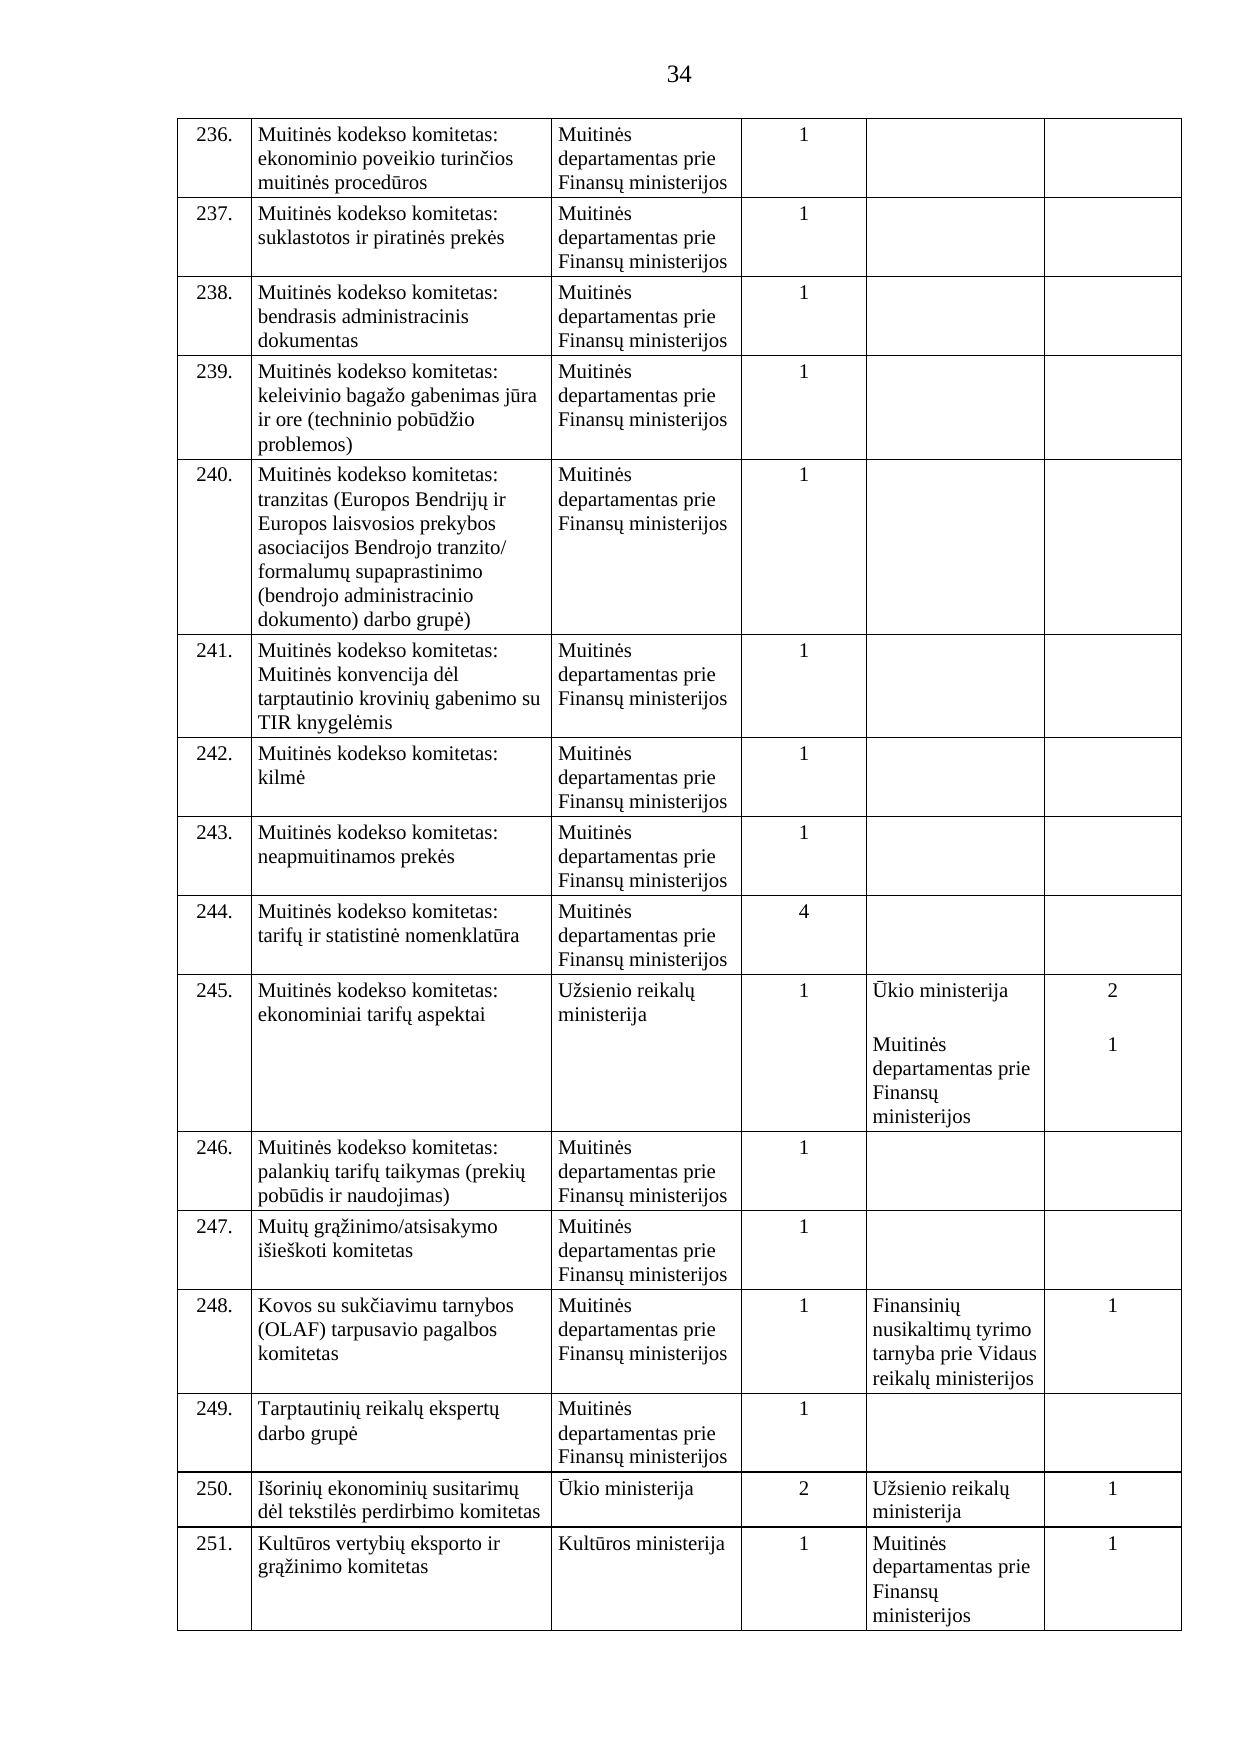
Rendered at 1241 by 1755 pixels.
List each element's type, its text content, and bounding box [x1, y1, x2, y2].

table_cell 1 [742, 1528, 866, 1629]
table_cell Muitinės departamentas prie Finansų ministerijos [552, 896, 741, 974]
table_cell [178, 1029, 251, 1131]
table_cell [867, 1211, 1044, 1289]
table_cell Išorinių ekonominių susitarimų dėl tekstilės perdirbimo komitetas [252, 1473, 551, 1526]
table_cell Muitinės departamentas prie Finansų ministerijos [552, 817, 741, 895]
table_cell [742, 1029, 866, 1131]
table_cell Muitų grąžinimo/atsisakymo išieškoti komitetas [252, 1211, 551, 1289]
table_cell [867, 460, 1044, 634]
table_cell 1 [742, 356, 866, 458]
table_cell [252, 1029, 551, 1131]
table_cell [552, 1029, 741, 1131]
table_cell [1045, 356, 1181, 458]
table_cell 2 [742, 1473, 866, 1526]
table_cell [867, 896, 1044, 974]
table_cell 1 [742, 1290, 866, 1392]
table_cell [1045, 119, 1181, 197]
table_cell Muitinės kodekso komitetas: ekonominio poveikio turinčios muitinės procedūros [252, 119, 551, 197]
table_cell [1045, 738, 1181, 816]
table_cell Muitinės departamentas prie Finansų ministerijos [552, 1394, 741, 1471]
table_cell 1 [1045, 1290, 1181, 1392]
table_cell Muitinės departamentas prie Finansų ministerijos [552, 460, 741, 634]
table_cell 243. [178, 817, 251, 895]
table_cell [867, 356, 1044, 458]
table_cell Muitinės departamentas prie Finansų ministerijos [552, 1132, 741, 1210]
table_cell 4 [742, 896, 866, 974]
table_cell Muitinės kodekso komitetas: bendrasis administracinis dokumentas [252, 277, 551, 355]
table_cell Ūkio ministerija [552, 1473, 741, 1526]
table_cell Finansinių nusikaltimų tyrimo tarnyba prie Vidaus reikalų ministerijos [867, 1290, 1044, 1392]
table_cell [867, 817, 1044, 895]
table_cell 245. [178, 975, 251, 1029]
table_cell Muitinės kodekso komitetas: Muitinės konvencija dėl tarptautinio krovinių gabenimo su TIR knygelėmis [252, 635, 551, 737]
table_cell [867, 1394, 1044, 1471]
table_cell [867, 1132, 1044, 1210]
table_cell Muitinės departamentas prie Finansų ministerijos [552, 635, 741, 737]
table_cell 1 [742, 1211, 866, 1289]
table_cell 1 [1045, 1528, 1181, 1629]
table_cell Tarptautinių reikalų ekspertų darbo grupė [252, 1394, 551, 1471]
table_cell 1 [1045, 1029, 1181, 1131]
table_cell Užsienio reikalų ministerija [867, 1473, 1044, 1526]
table_cell Muitinės kodekso komitetas: suklastotos ir piratinės prekės [252, 198, 551, 276]
table_cell [1045, 1211, 1181, 1289]
table_cell [1045, 277, 1181, 355]
table_cell [1045, 1394, 1181, 1471]
table_cell 1 [742, 635, 866, 737]
table_cell [867, 119, 1044, 197]
table_cell Muitinės departamentas prie Finansų ministerijos [867, 1528, 1044, 1629]
table_cell [1045, 817, 1181, 895]
table_cell 1 [742, 975, 866, 1029]
table_cell [867, 277, 1044, 355]
table_cell 244. [178, 896, 251, 974]
table_cell Kultūros vertybių eksporto ir grąžinimo komitetas [252, 1528, 551, 1629]
table_cell 1 [1045, 1473, 1181, 1526]
table_cell Kultūros ministerija [552, 1528, 741, 1629]
table_cell Muitinės kodekso komitetas: tranzitas (Europos Bendrijų ir Europos laisvosios prekybos asociacijos Bendrojo tranzito/ formalumų supaprastinimo (bendrojo administracinio dokumento) darbo grupė) [252, 460, 551, 634]
table_cell Muitinės kodekso komitetas: keleivinio bagažo gabenimas jūra ir ore (techninio pobūdžio problemos) [252, 356, 551, 458]
table_cell 236. [178, 119, 251, 197]
table_cell Muitinės departamentas prie Finansų ministerijos [867, 1029, 1044, 1131]
table_cell 248. [178, 1290, 251, 1392]
table_cell 238. [178, 277, 251, 355]
table_cell 1 [742, 119, 866, 197]
table_cell Muitinės kodekso komitetas: tarifų ir statistinė nomenklatūra [252, 896, 551, 974]
table_cell Ūkio ministerija [867, 975, 1044, 1029]
table_cell 2 [1045, 975, 1181, 1029]
table_cell 1 [742, 277, 866, 355]
table_cell Muitinės kodekso komitetas: ekonominiai tarifų aspektai [252, 975, 551, 1029]
table_cell Muitinės departamentas prie Finansų ministerijos [552, 738, 741, 816]
table_cell [1045, 635, 1181, 737]
table_cell 1 [742, 738, 866, 816]
table_cell Muitinės kodekso komitetas: kilmė [252, 738, 551, 816]
table_cell Užsienio reikalų ministerija [552, 975, 741, 1029]
table_cell [1045, 198, 1181, 276]
table_cell [1045, 460, 1181, 634]
table_cell [1045, 1132, 1181, 1210]
table_cell 250. [178, 1473, 251, 1526]
table_cell Muitinės departamentas prie Finansų ministerijos [552, 1290, 741, 1392]
table_cell 237. [178, 198, 251, 276]
table_cell 246. [178, 1132, 251, 1210]
table_cell 239. [178, 356, 251, 458]
table_cell [867, 738, 1044, 816]
table_cell Kovos su sukčiavimu tarnybos (OLAF) tarpusavio pagalbos komitetas [252, 1290, 551, 1392]
table_cell 1 [742, 198, 866, 276]
table_cell Muitinės kodekso komitetas: palankių tarifų taikymas (prekių pobūdis ir naudojimas) [252, 1132, 551, 1210]
table_cell 1 [742, 1394, 866, 1471]
table_cell 251. [178, 1528, 251, 1629]
table_cell 247. [178, 1211, 251, 1289]
table_cell Muitinės departamentas prie Finansų ministerijos [552, 1211, 741, 1289]
table_cell 1 [742, 460, 866, 634]
table_cell 241. [178, 635, 251, 737]
table_cell [867, 198, 1044, 276]
table_cell 242. [178, 738, 251, 816]
table_cell Muitinės departamentas prie Finansų ministerijos [552, 119, 741, 197]
table_cell 1 [742, 1132, 866, 1210]
table_cell Muitinės departamentas prie Finansų ministerijos [552, 198, 741, 276]
table_cell Muitinės departamentas prie Finansų ministerijos [552, 356, 741, 458]
table_cell Muitinės kodekso komitetas: neapmuitinamos prekės [252, 817, 551, 895]
table_cell [867, 635, 1044, 737]
table_cell 240. [178, 460, 251, 634]
table_cell 249. [178, 1394, 251, 1471]
table_cell [1045, 896, 1181, 974]
table_cell 1 [742, 817, 866, 895]
table_cell Muitinės departamentas prie Finansų ministerijos [552, 277, 741, 355]
